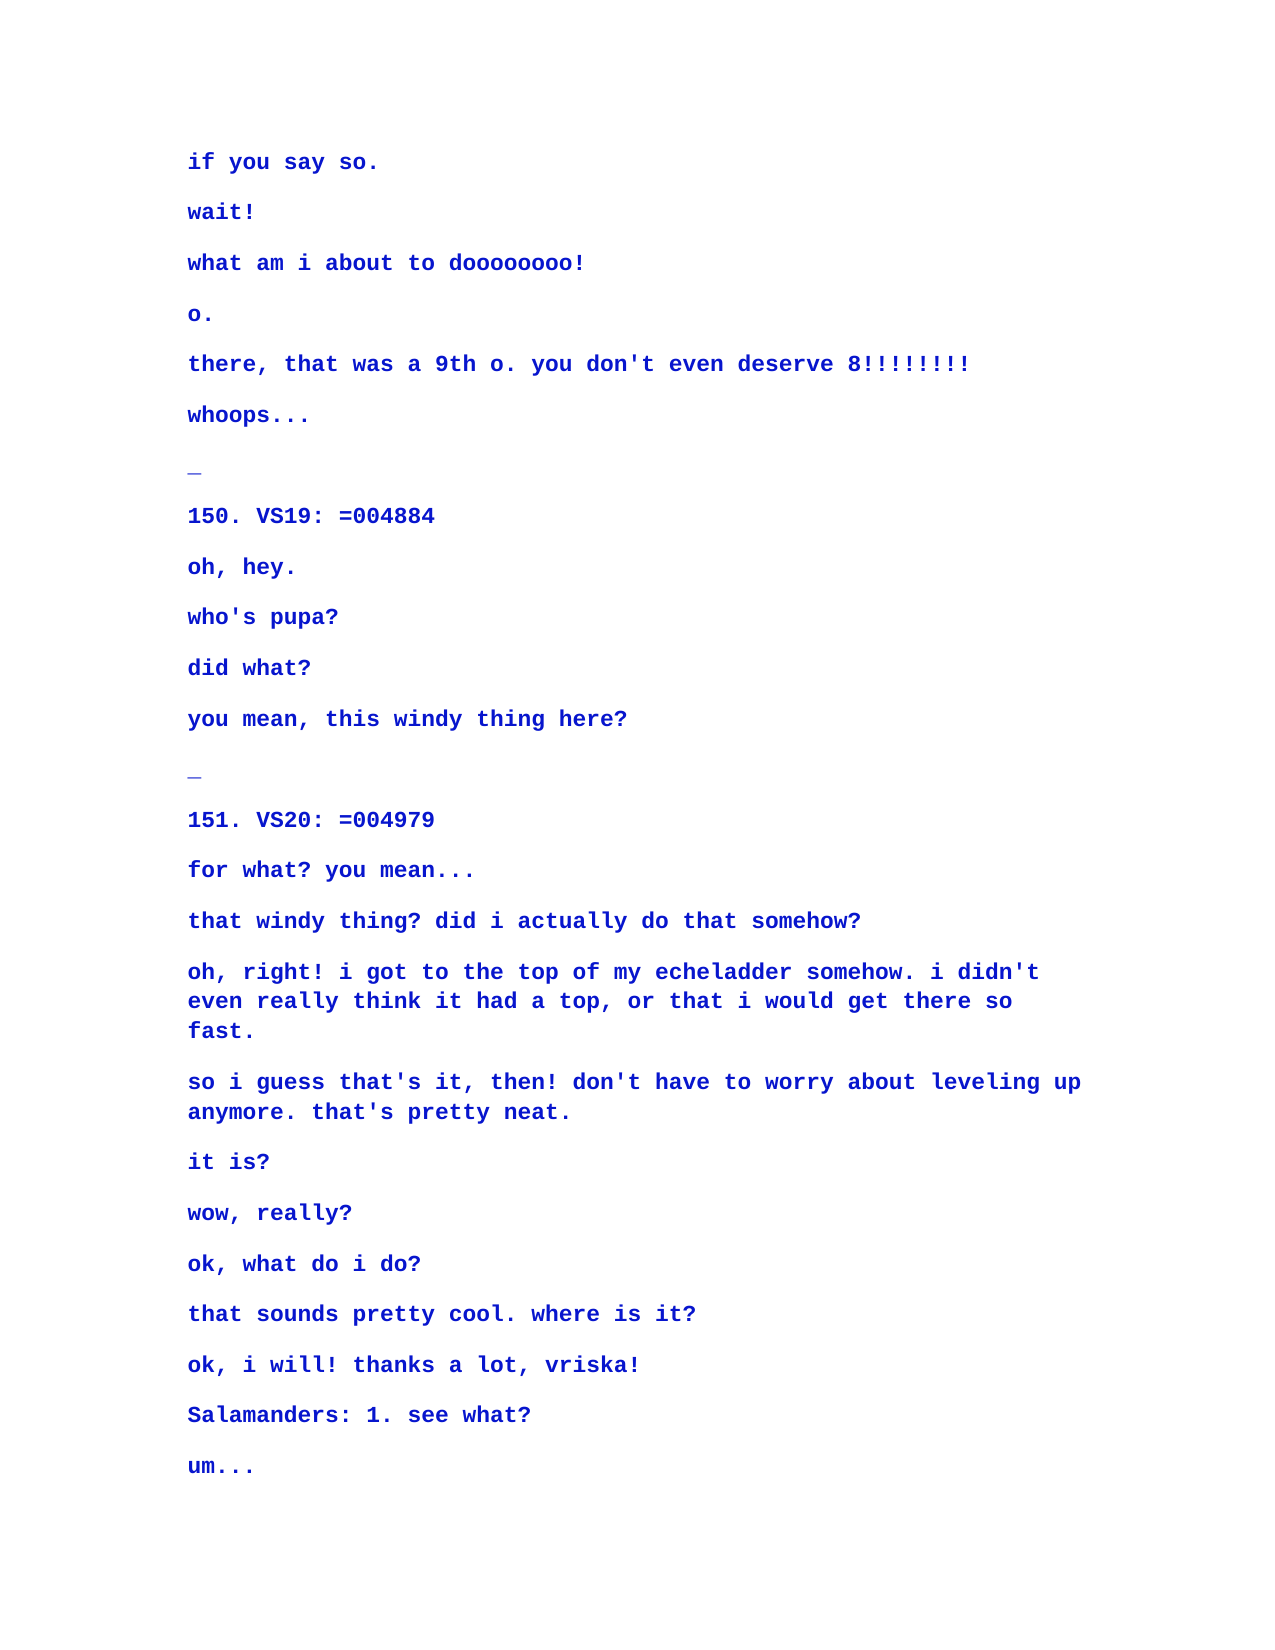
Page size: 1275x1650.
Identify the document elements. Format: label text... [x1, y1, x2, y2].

text that sounds pretty cool. where is it? [187, 1302, 1087, 1328]
text _ [187, 757, 1087, 783]
text 150. VS19: =004884 [187, 504, 1087, 530]
text there, that was a 9th o. you don't even deserve 8!!!!!!!! [187, 352, 1087, 378]
text for what? you mean... [187, 859, 1087, 885]
text oh, hey. [187, 555, 1087, 581]
text wait! [187, 201, 1087, 227]
text 151. VS20: =004979 [187, 808, 1087, 834]
text whoops... [187, 403, 1087, 429]
text who's pupa? [187, 606, 1087, 632]
text if you say so. [187, 150, 1087, 176]
text oh, right! i got to the top of my echeladder somehow. i didn't even really think it had a top, or that i would get there so fast. [187, 960, 1087, 1046]
text did what? [187, 656, 1087, 682]
text Salamanders: 1. see what? [187, 1404, 1087, 1430]
text o. [187, 302, 1087, 328]
text ok, i will! thanks a lot, vriska! [187, 1353, 1087, 1379]
text that windy thing? did i actually do that somehow? [187, 909, 1087, 935]
text so i guess that's it, then! don't have to worry about leveling up anymore. that's pretty neat. [187, 1070, 1087, 1126]
text _ [187, 454, 1087, 480]
text it is? [187, 1151, 1087, 1177]
text ok, what do i do? [187, 1252, 1087, 1278]
text wow, really? [187, 1201, 1087, 1227]
text um... [187, 1454, 1087, 1480]
text what am i about to doooooooo! [187, 251, 1087, 277]
text you mean, this windy thing here? [187, 707, 1087, 733]
